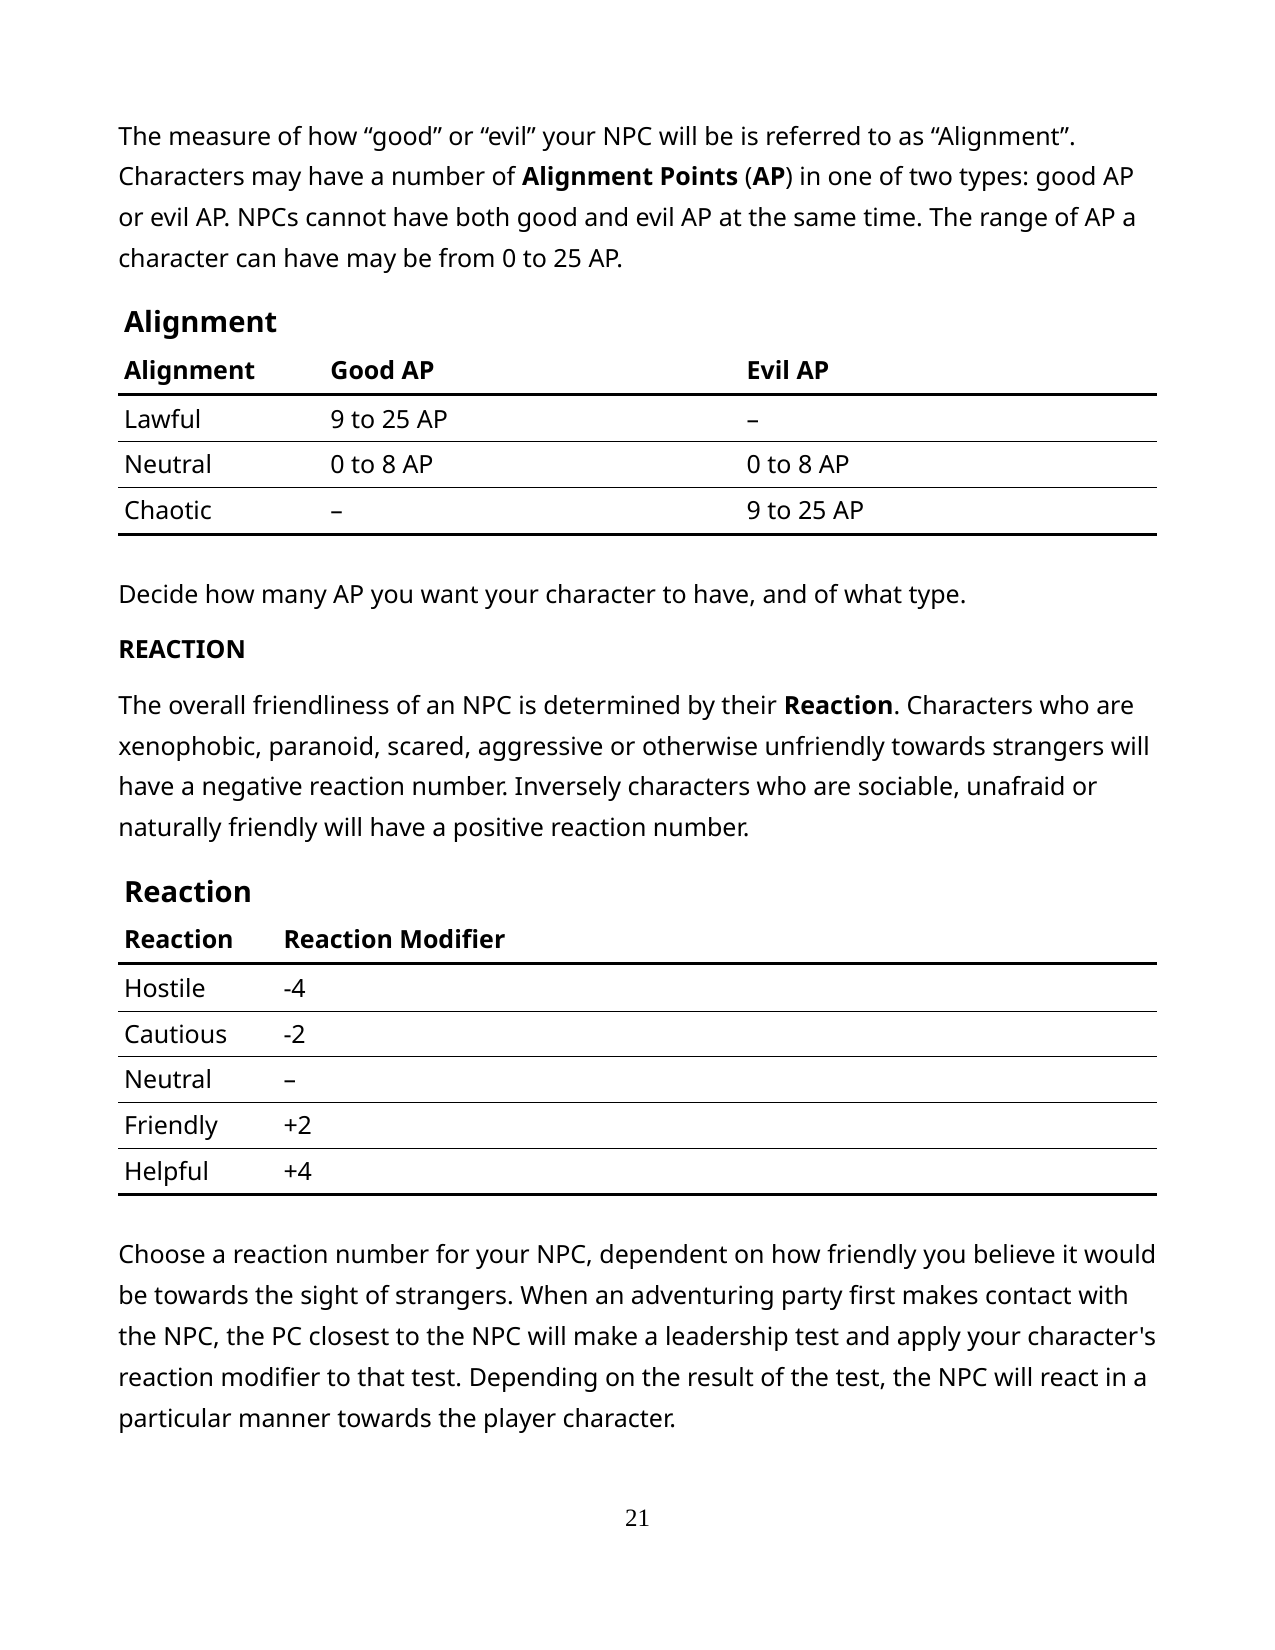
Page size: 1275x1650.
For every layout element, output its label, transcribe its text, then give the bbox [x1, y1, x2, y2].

table_cell Lawful [118, 396, 324, 441]
table_cell Good AP [324, 347, 741, 393]
table_cell – [324, 488, 741, 533]
text The measure of how “good” or “evil” your NPC will be is referred to as “Alignment”. Characters may have a number of Alignment Points (AP) in one of two types: good AP or evil AP. NPCs cannot have both good and evil AP at the same time. The range of AP a character can have may be from 0 to 25 AP. [118, 118, 1157, 275]
table_cell Evil AP [741, 347, 1157, 393]
table_cell -4 [278, 965, 1157, 1011]
table_cell Friendly [118, 1103, 277, 1147]
table_cell Alignment [118, 347, 324, 393]
table_cell Reaction Modifier [278, 916, 1157, 962]
table_cell Reaction [118, 916, 277, 962]
table_cell 0 to 8 AP [324, 442, 741, 487]
table_cell +2 [278, 1103, 1157, 1147]
table_header Alignment [118, 296, 1157, 347]
table_cell 9 to 25 AP [741, 488, 1157, 533]
text The overall friendliness of an NPC is determined by their Reaction. Characters who are xenophobic, paranoid, scared, aggressive or otherwise unfriendly towards strangers will have a negative reaction number. Inversely characters who are sociable, unafraid or naturally friendly will have a positive reaction number. [118, 687, 1157, 844]
table_cell Chaotic [118, 488, 324, 533]
text Choose a reaction number for your NPC, dependent on how friendly you believe it would be towards the sight of strangers. When an adventuring party first makes contact with the NPC, the PC closest to the NPC will make a leadership test and apply your character's reaction modifier to that test. Depending on the result of the test, the NPC will react in a particular manner towards the player character. [118, 1196, 1157, 1434]
table_cell +4 [278, 1149, 1157, 1193]
table_cell -2 [278, 1012, 1157, 1056]
table_cell Neutral [118, 442, 324, 487]
table_cell – [741, 396, 1157, 441]
table_header Reaction [118, 865, 1157, 916]
table_cell Cautious [118, 1012, 277, 1056]
table_cell 0 to 8 AP [741, 442, 1157, 487]
table_cell – [278, 1057, 1157, 1102]
table_cell Helpful [118, 1149, 277, 1193]
table_cell Neutral [118, 1057, 277, 1102]
table_cell Hostile [118, 965, 277, 1011]
text Decide how many AP you want your character to have, and of what type. [118, 536, 1157, 611]
table_cell 9 to 25 AP [324, 396, 741, 441]
text REACTION [118, 632, 1157, 666]
